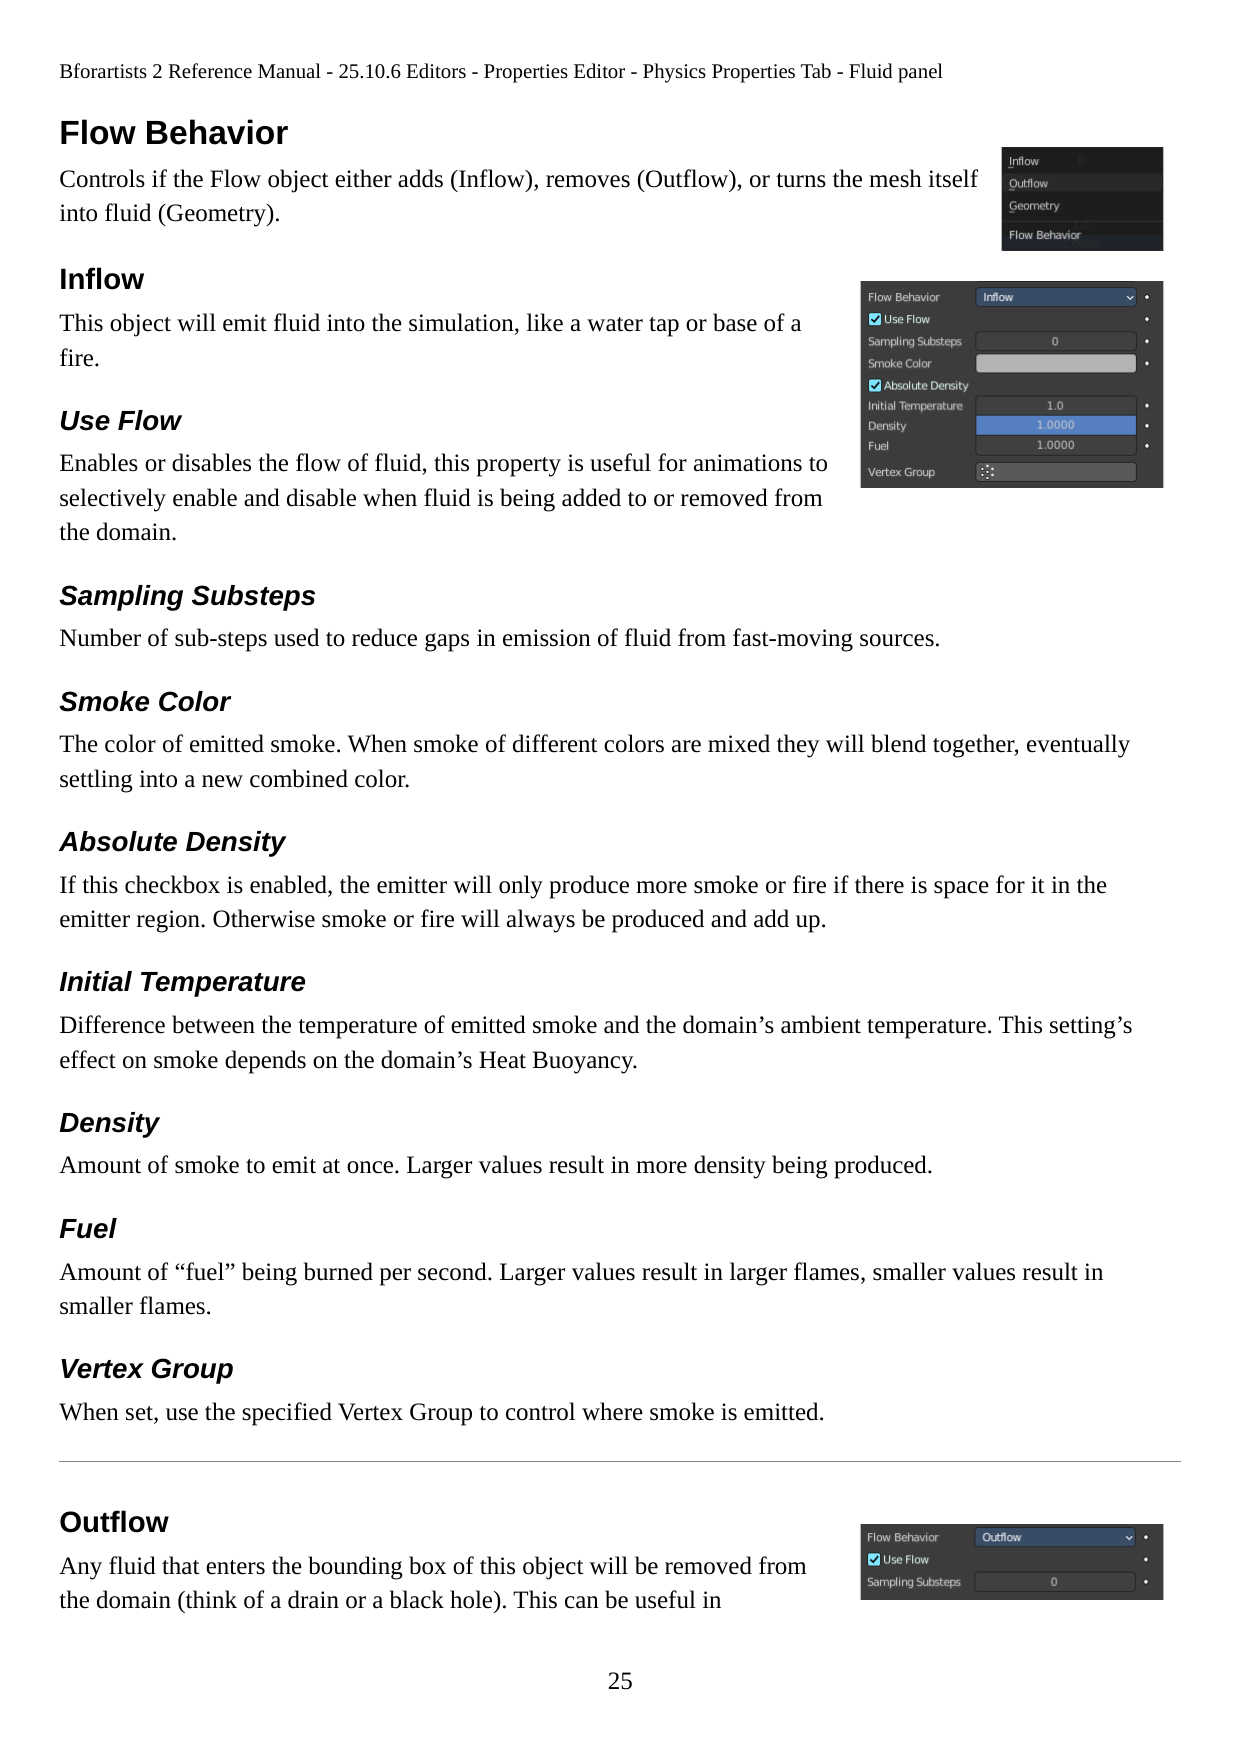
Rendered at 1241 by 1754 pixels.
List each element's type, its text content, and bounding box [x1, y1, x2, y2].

text Amount of smoke to emit at once. Larger values result in more density being produced. [59, 1151, 1181, 1179]
subtitle Fuel [59, 1212, 1181, 1244]
subtitle [1164, 404, 1181, 436]
text Amount of “fuel” being burned per second. Larger values result in larger flames, smaller values result in smaller flames. [59, 1257, 1181, 1320]
subtitle Absolute Density [59, 825, 1181, 857]
text If this checkbox is enabled, the emitter will only produce more smoke or fire if there is space for it in the emitter region. Otherwise smoke or fire will always be produced and add up. [59, 870, 1181, 933]
subtitle Inflow [59, 262, 1181, 296]
subtitle Initial Temperature [59, 966, 1181, 998]
subtitle Outflow [59, 1505, 1181, 1538]
subtitle Density [59, 1106, 1181, 1138]
text Enables or disables the flow of fluid, this property is useful for animations to selectively enable and disable when fluid is being added to or removed from the domain. [59, 448, 1181, 546]
picture [860, 281, 1164, 488]
subtitle Use Flow [59, 404, 860, 436]
text The color of emitted smoke. When smoke of different colors are mixed they will blend together, eventually settling into a new combined color. [59, 729, 1181, 793]
subtitle Flow Behavior [59, 113, 1181, 151]
subtitle Sampling Substeps [59, 579, 1181, 611]
subtitle Smoke Color [59, 685, 1181, 717]
text Difference between the temperature of emitted smoke and the domain’s ambient temperature. This setting’s effect on smoke depends on the domain’s Heat Buoyancy. [59, 1010, 1181, 1073]
text Number of sub-steps used to reduce gaps in emission of fluid from fast-moving sources. [59, 623, 1181, 652]
subtitle Vertex Group [59, 1353, 1181, 1384]
picture [1001, 147, 1164, 251]
text When set, use the specified Vertex Group to control where smoke is emitted. [59, 1397, 1181, 1426]
text Controls if the Flow object either adds (Inflow), removes (Outflow), or turns the mesh itself into fluid (Geometry). [59, 164, 1001, 227]
text This object will emit fluid into the simulation, like a water tap or base of a fire. [59, 308, 860, 371]
text Any fluid that enters the bounding box of this object will be removed from the domain (think of a drain or a black hole). This can be useful in [59, 1551, 1181, 1614]
picture [860, 1524, 1164, 1600]
